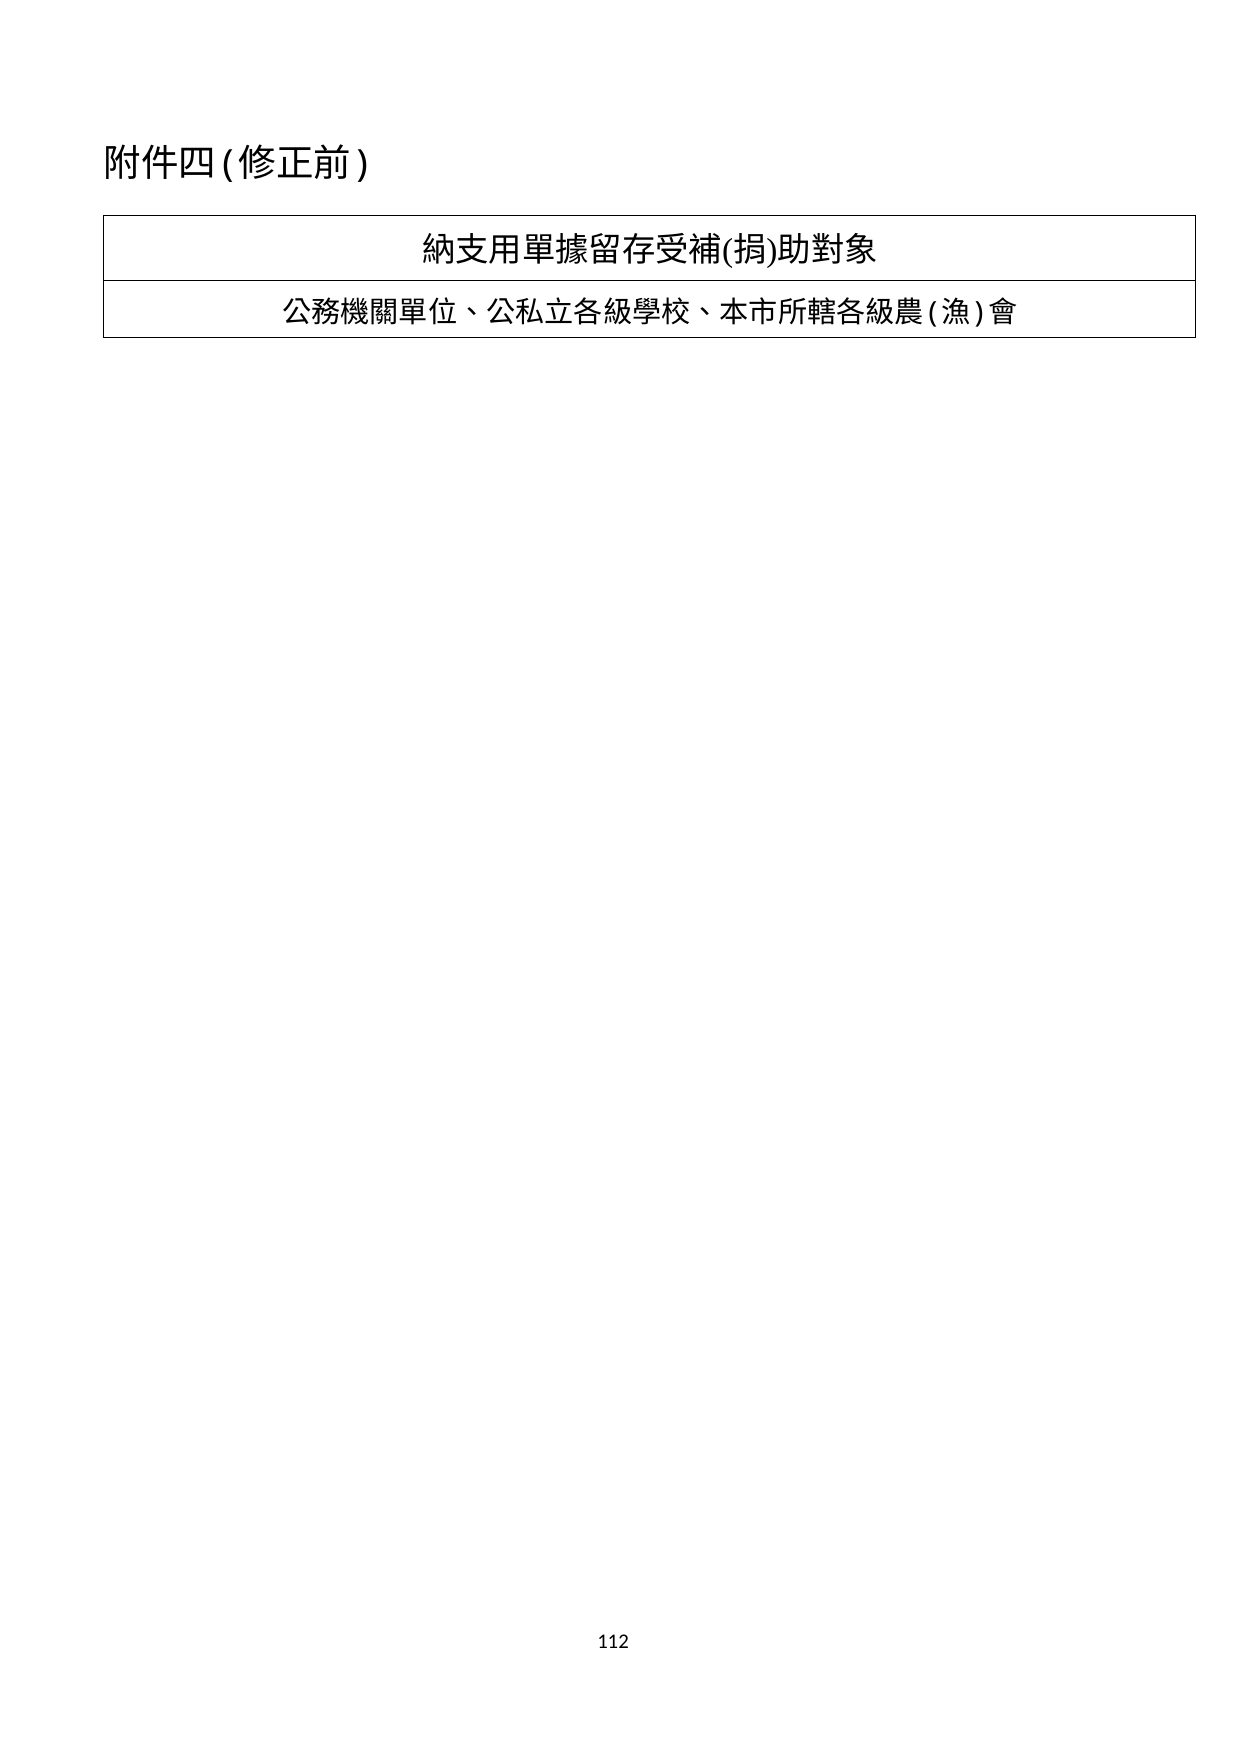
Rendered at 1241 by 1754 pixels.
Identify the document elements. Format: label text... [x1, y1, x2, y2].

text 附件四(修正前) [103, 133, 1122, 187]
table_cell 公務機關單位、公私立各級學校、本市所轄各級農(漁)會 [104, 281, 1195, 337]
table_header 納支用單據留存受補(捐)助對象 [104, 216, 1195, 280]
